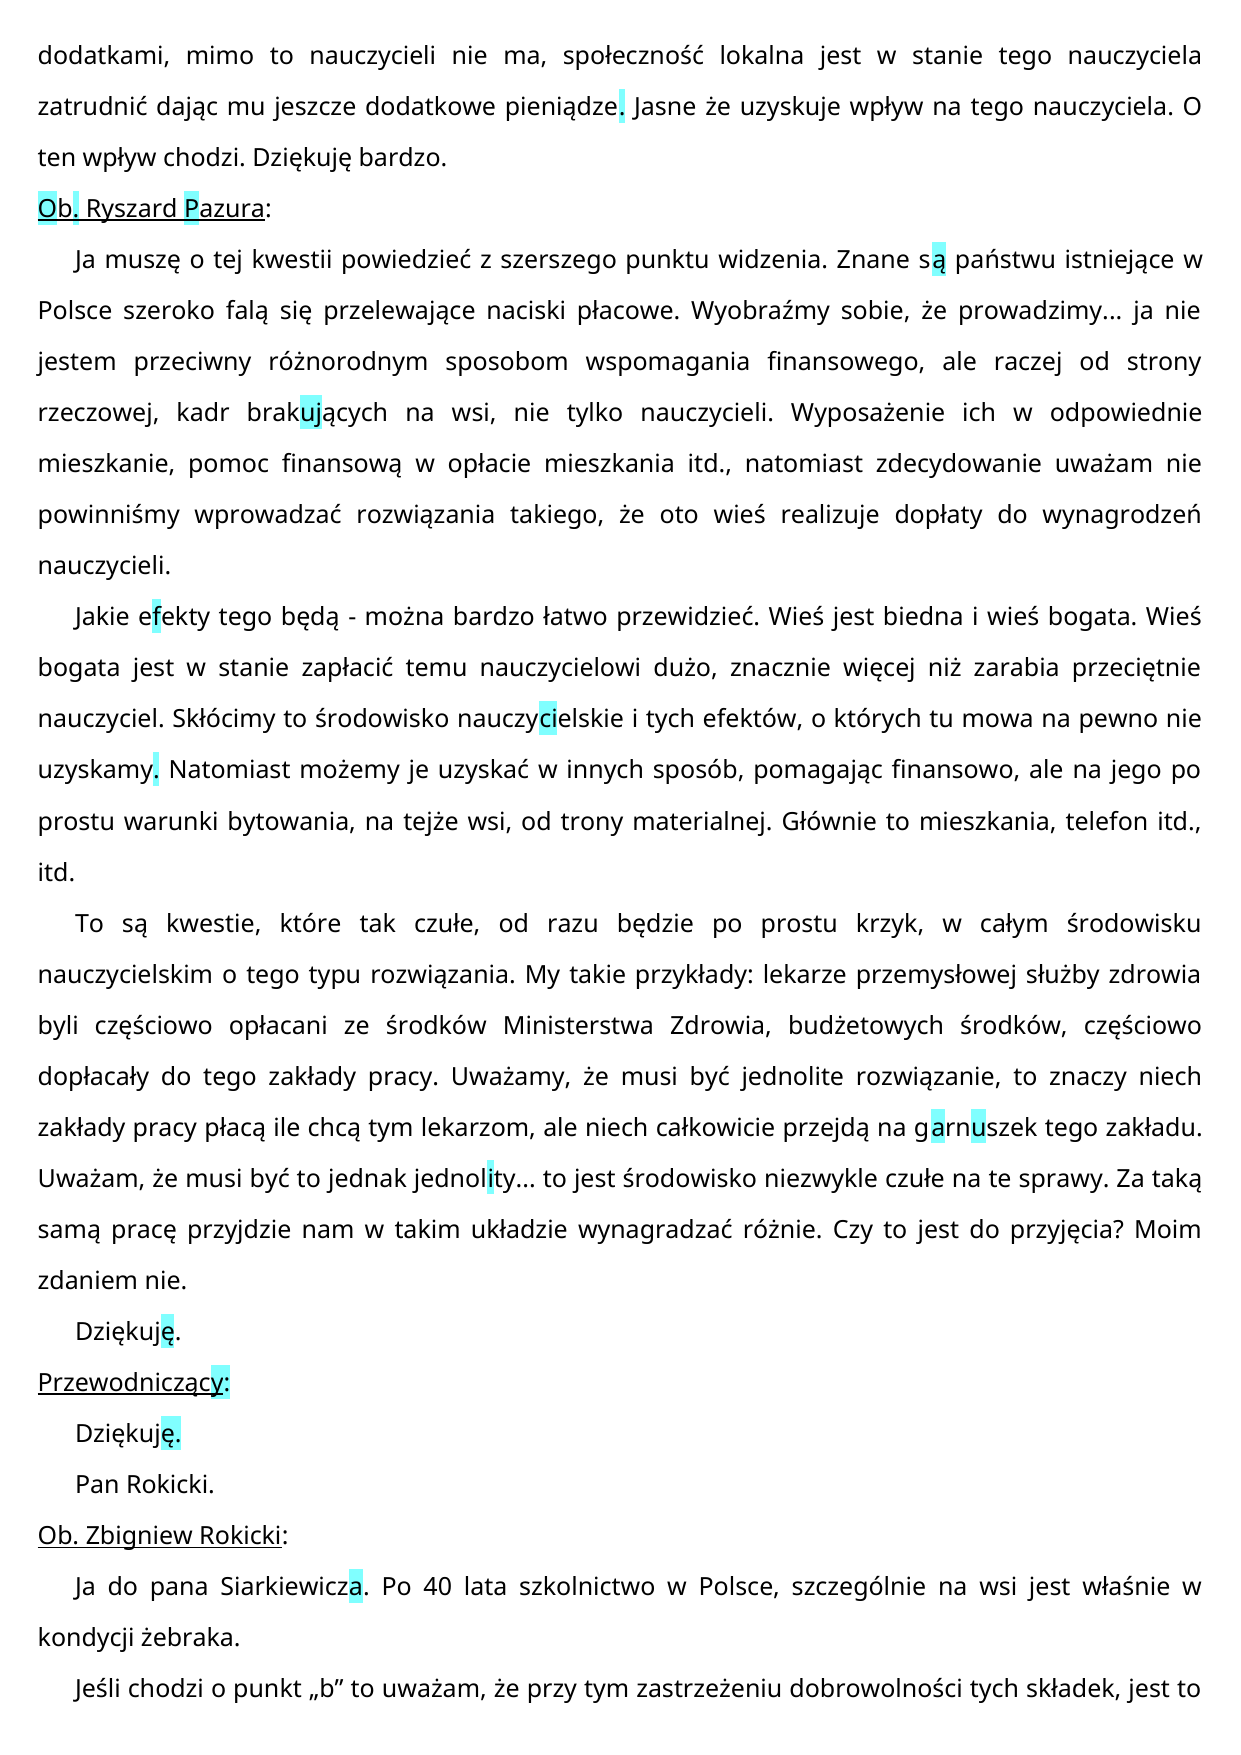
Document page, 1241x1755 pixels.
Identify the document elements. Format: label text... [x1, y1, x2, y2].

text Przewodniczący: [37, 1364, 1203, 1399]
text Dziękuję. [37, 1313, 1203, 1348]
text Jakie efekty tego będą - można bardzo łatwo przewidzieć. Wieś jest biedna i wieś bogata. Wieś bogata jest w stanie zapłacić temu nauczycielowi dużo, znacznie więcej niż zarabia przeciętnie nauczyciel. Skłócimy to środowisko nauczycielskie i tych efektów, o których tu mowa na pewno nie uzyskamy. Natomiast możemy je uzyskać w innych sposób, pomagając finansowo, ale na jego po prostu warunki bytowania, na tejże wsi, od trony materialnej. Głównie to mieszkania, telefon itd., itd. [37, 599, 1203, 888]
text To są kwestie, które tak czułe, od razu będzie po prostu krzyk, w całym środowisku nauczycielskim o tego typu rozwiązania. My takie przykłady: lekarze przemysłowej służby zdrowia byli częściowo opłacani ze środków Ministerstwa Zdrowia, budżetowych środków, częściowo dopłacały do tego zakłady pracy. Uważamy, że musi być jednolite rozwiązanie, to znaczy niech zakłady pracy płacą ile chcą tym lekarzom, ale niech całkowicie przejdą na garnuszek tego zakładu. Uważam, że musi być to jednak jednolity... to jest środowisko niezwykle czułe na te sprawy. Za taką samą pracę przyjdzie nam w takim układzie wynagradzać różnie. Czy to jest do przyjęcia? Moim zdaniem nie. [37, 905, 1203, 1297]
text Ob. Zbigniew Rokicki: [37, 1518, 1203, 1552]
text Ja do pana Siarkiewicza. Po 40 lata szkolnictwo w Polsce, szczególnie na wsi jest właśnie w kondycji żebraka. [37, 1569, 1203, 1654]
text Jeśli chodzi o punkt „b” to uważam, że przy tym zastrzeżeniu dobrowolności tych składek, jest to [37, 1671, 1203, 1705]
text Dziękuję. [37, 1416, 1203, 1450]
text Ja muszę o tej kwestii powiedzieć z szerszego punktu widzenia. Znane są państwu istniejące w Polsce szeroko falą się przelewające naciski płacowe. Wyobraźmy sobie, że prowadzimy... ja nie jestem przeciwny różnorodnym sposobom wspomagania finansowego, ale raczej od strony rzeczowej, kadr brakujących na wsi, nie tylko nauczycieli. Wyposażenie ich w odpowiednie mieszkanie, pomoc finansową w opłacie mieszkania itd., natomiast zdecydowanie uważam nie powinniśmy wprowadzać rozwiązania takiego, że oto wieś realizuje dopłaty do wynagrodzeń nauczycieli. [37, 242, 1203, 582]
text Ob. Ryszard Pazura: [37, 191, 1203, 225]
text Pan Rokicki. [37, 1467, 1203, 1501]
text dodatkami, mimo to nauczycieli nie ma, społeczność lokalna jest w stanie tego nauczyciela zatrudnić dając mu jeszcze dodatkowe pieniądze. Jasne że uzyskuje wpływ na tego nauczyciela. O ten wpływ chodzi. Dziękuję bardzo. [37, 37, 1203, 174]
